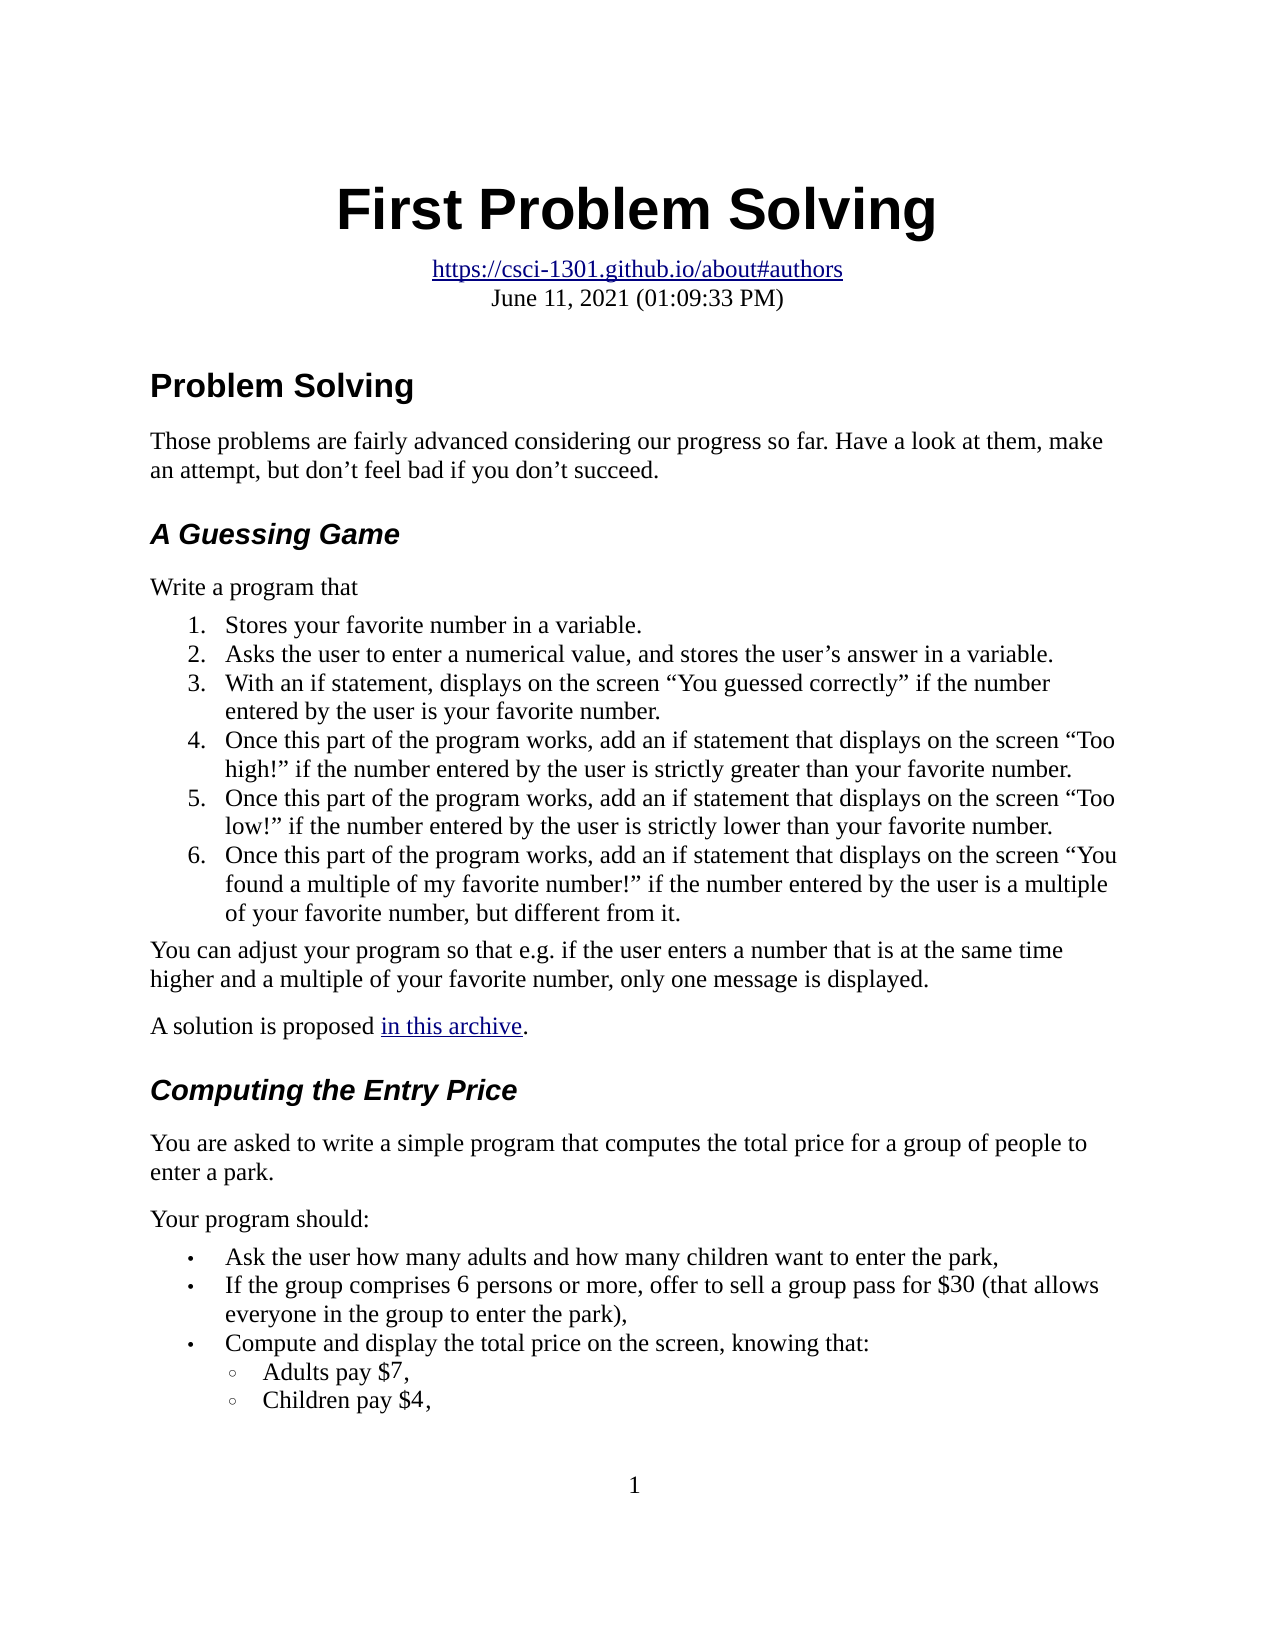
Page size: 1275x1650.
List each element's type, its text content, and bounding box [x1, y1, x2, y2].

list Asks the user to enter a numerical value, and stores the user’s answer in a variable. [187, 639, 1125, 668]
text June 11, 2021 (01:09:33 PM) [150, 283, 1125, 312]
subtitle A Guessing Game [150, 517, 1125, 551]
subtitle Computing the Entry Price [150, 1073, 1125, 1107]
list If the group comprises persons or more, offer to sell a group pass for $ (that allows everyone in the group to enter the park), [187, 1270, 1125, 1328]
list Compute and display the total price on the screen, knowing that: [187, 1328, 1125, 1357]
list Adults pay $, [225, 1357, 1125, 1385]
list Once this part of the program works, add an if statement that displays on the screen “You found a multiple of my favorite number!” if the number entered by the user is a multiple of your favorite number, but different from it. [187, 840, 1125, 926]
text A solution is proposed in this archive. [150, 1011, 1125, 1039]
text https://csci-1301.github.io/about#authors [150, 254, 1125, 283]
text Those problems are fairly advanced considering our progress so far. Have a look at them, make an attempt, but don’t feel bad if you don’t succeed. [150, 426, 1125, 483]
text You are asked to write a simple program that computes the total price for a group of people to enter a park. [150, 1128, 1125, 1186]
text Your program should: [150, 1204, 1125, 1233]
text Write a program that [150, 572, 1125, 601]
list Stores your favorite number in a variable. [187, 610, 1125, 639]
list Once this part of the program works, add an if statement that displays on the screen “Too low!” if the number entered by the user is strictly lower than your favorite number. [187, 783, 1125, 840]
text You can adjust your program so that e.g. if the user enters a number that is at the same time higher and a multiple of your favorite number, only one message is displayed. [150, 935, 1125, 993]
list Once this part of the program works, add an if statement that displays on the screen “Too high!” if the number entered by the user is strictly greater than your favorite number. [187, 725, 1125, 783]
list Children pay $, [225, 1385, 1125, 1414]
list Ask the user how many adults and how many children want to enter the park, [187, 1242, 1125, 1270]
subtitle Problem Solving [150, 366, 1125, 404]
title First Problem Solving [150, 175, 1125, 242]
list With an if statement, displays on the screen “You guessed correctly” if the number entered by the user is your favorite number. [187, 668, 1125, 725]
